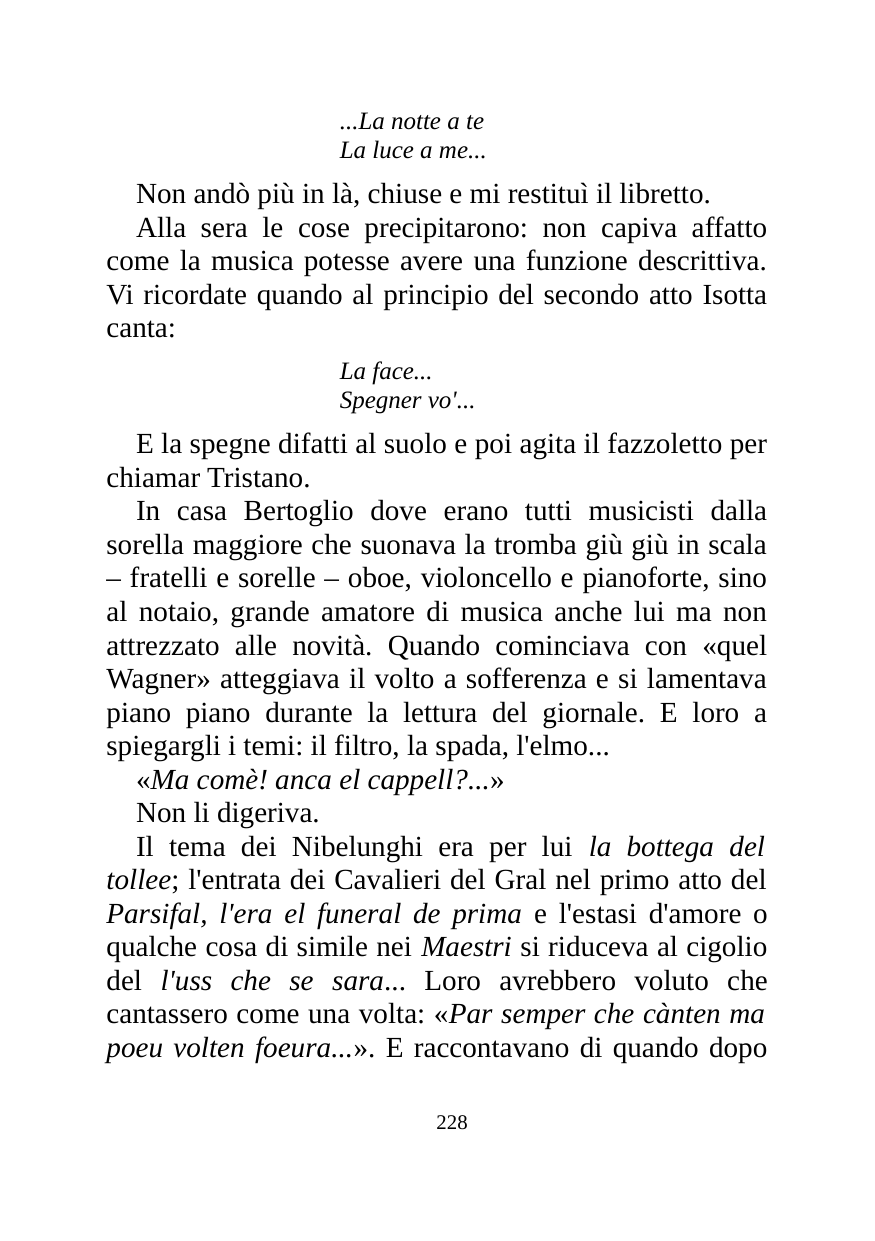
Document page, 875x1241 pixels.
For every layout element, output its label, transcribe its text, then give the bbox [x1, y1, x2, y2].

text «Ma comè! anca el cappell?...» [106, 762, 768, 795]
text E la spegne difatti al suolo e poi agita il fazzoletto per chiamar Tristano. [106, 426, 768, 493]
text In casa Bertoglio dove erano tutti musicisti dalla sorella maggiore che suonava la tromba giù giù in scala – fratelli e sorelle – oboe, violoncello e pianoforte, sino al notaio, grande amatore di musica anche lui ma non attrezzato alle novità. Quando cominciava con «quel Wagner» atteggiava il volto a sofferenza e si lamentava piano piano durante la lettura del giornale. E loro a spiegargli i temi: il filtro, la spada, l'elmo... [106, 493, 768, 762]
text Il tema dei Nibelunghi era per lui la bottega del tollee; l'entrata dei Cavalieri del Gral nel primo atto del Parsifal, l'era el funeral de prima e l'estasi d'amore o qualche cosa di simile nei Maestri si riduceva al cigolio del l'uss che se sara... Loro avrebbero voluto che cantassero come una volta: «Par semper che cànten ma poeu volten foeura...». E raccontavano di quando dopo [106, 829, 768, 1064]
text Non andò più in là, chiuse e mi restituì il libretto. [106, 176, 768, 210]
text Non li digeriva. [106, 795, 768, 829]
text La face... Spegner vo'... [339, 356, 768, 414]
text ...La notte a te La luce a me... [339, 106, 768, 164]
text Alla sera le cose precipitarono: non capiva affatto come la musica potesse avere una funzione descrittiva. Vi ricordate quando al principio del secondo atto Isotta canta: [106, 210, 768, 344]
